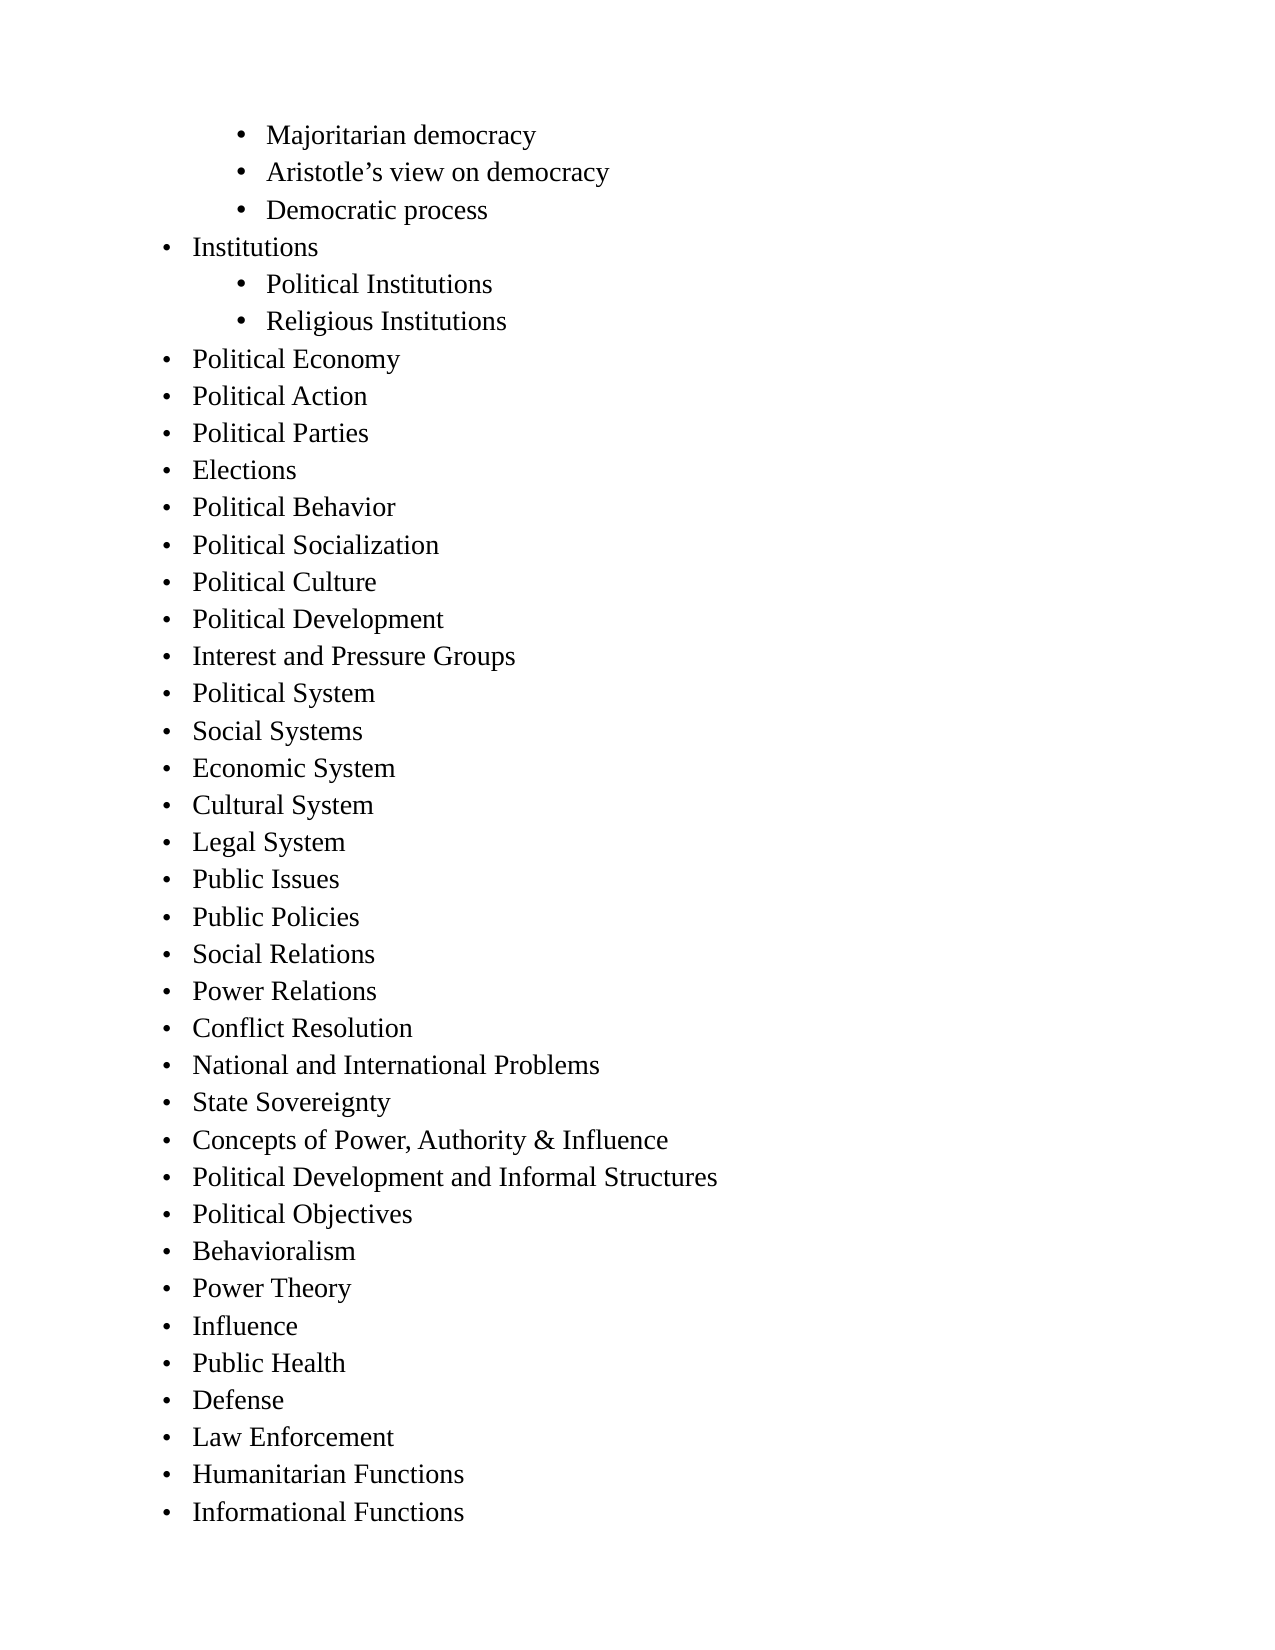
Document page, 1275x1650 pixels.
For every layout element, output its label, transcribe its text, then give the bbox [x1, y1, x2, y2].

list Political System [162, 676, 1157, 709]
list National and International Problems [162, 1048, 1157, 1081]
list Political Development [162, 602, 1157, 634]
list Public Policies [162, 899, 1157, 932]
list Institutions [162, 230, 1157, 262]
list Elections [162, 453, 1157, 486]
list Political Development and Informal Structures [162, 1160, 1157, 1192]
list Public Health [162, 1346, 1157, 1378]
list Informational Functions [162, 1494, 1157, 1527]
list Humanitarian Functions [162, 1457, 1157, 1490]
list Law Enforcement [162, 1420, 1157, 1453]
list Power Relations [162, 974, 1157, 1006]
list Defense [162, 1383, 1157, 1415]
list Legal System [162, 825, 1157, 858]
list Political Economy [162, 342, 1157, 374]
list Political Institutions [236, 267, 1157, 300]
list Social Systems [162, 714, 1157, 746]
list Influence [162, 1309, 1157, 1341]
list Power Theory [162, 1271, 1157, 1304]
list Political Action [162, 379, 1157, 411]
list Interest and Pressure Groups [162, 639, 1157, 672]
list Political Parties [162, 416, 1157, 448]
list Concepts of Power, Authority & Influence [162, 1123, 1157, 1155]
list Majoritarian democracy [236, 118, 1157, 151]
list Political Socialization [162, 528, 1157, 560]
list Behavioralism [162, 1234, 1157, 1267]
list Social Relations [162, 937, 1157, 969]
list Political Culture [162, 565, 1157, 597]
list Aristotle’s view on democracy [236, 155, 1157, 188]
list Political Behavior [162, 491, 1157, 523]
list State Sovereignty [162, 1086, 1157, 1118]
list Religious Institutions [236, 304, 1157, 337]
list Economic System [162, 751, 1157, 783]
list Democratic process [236, 193, 1157, 225]
list Conflict Resolution [162, 1011, 1157, 1043]
list Cultural System [162, 788, 1157, 820]
list Political Objectives [162, 1197, 1157, 1229]
list Public Issues [162, 862, 1157, 895]
